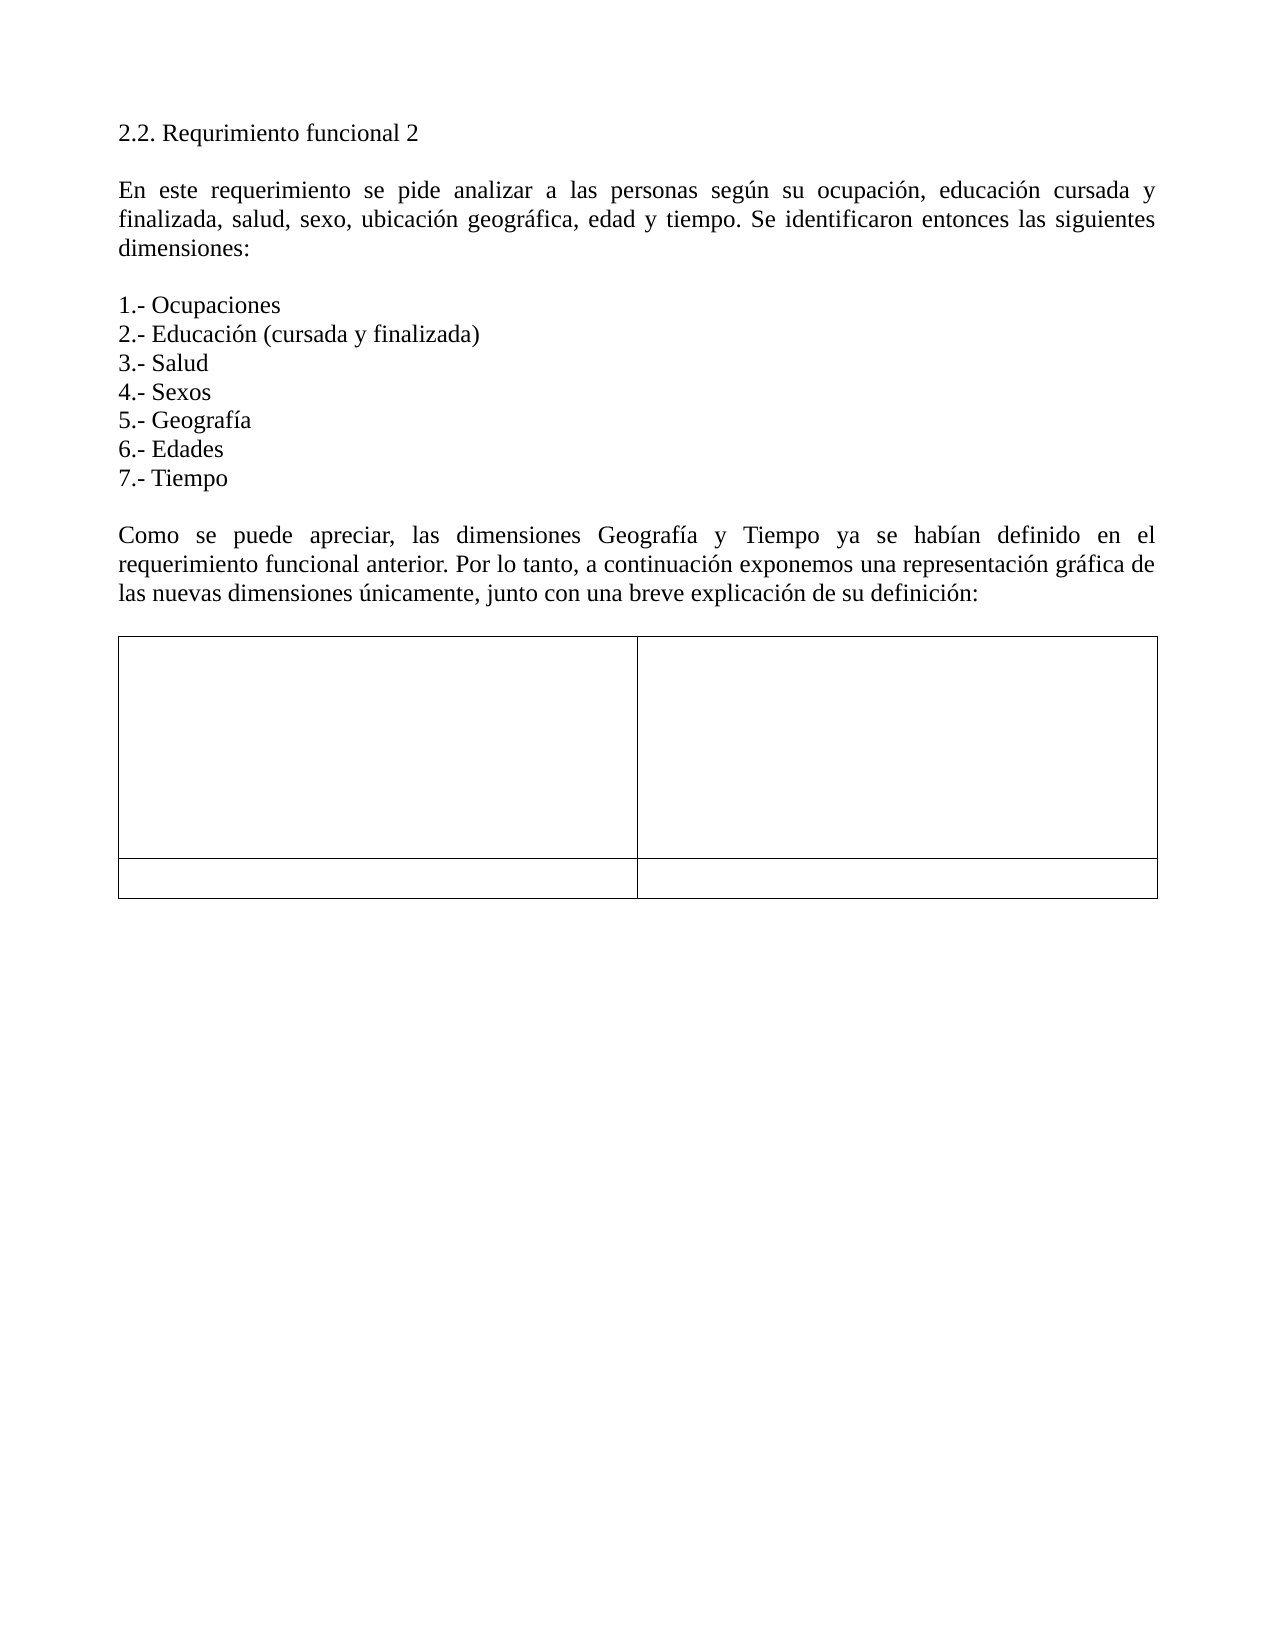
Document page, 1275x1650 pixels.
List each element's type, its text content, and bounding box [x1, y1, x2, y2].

text 2.- Educación (cursada y finalizada) [118, 319, 1157, 348]
table_cell [638, 859, 1157, 898]
text 3.- Salud [118, 348, 1157, 377]
table_header [638, 637, 1157, 858]
text En este requerimiento se pide analizar a las personas según su ocupación, educación cursada y finalizada, salud, sexo, ubicación geográfica, edad y tiempo. Se identificaron entonces las siguientes dimensiones: [118, 176, 1157, 262]
text 1.- Ocupaciones [118, 291, 1157, 319]
text 4.- Sexos [118, 377, 1157, 406]
table_cell [119, 859, 637, 898]
text 2.2. Requrimiento funcional 2 [118, 118, 1157, 147]
text Como se puede apreciar, las dimensiones Geografía y Tiempo ya se habían definido en el requerimiento funcional anterior. Por lo tanto, a continuación exponemos una representación gráfica de las nuevas dimensiones únicamente, junto con una breve explicación de su definición: [118, 521, 1157, 607]
table_header [119, 637, 637, 858]
text 7.- Tiempo [118, 463, 1157, 492]
text 5.- Geografía [118, 406, 1157, 434]
text 6.- Edades [118, 434, 1157, 463]
